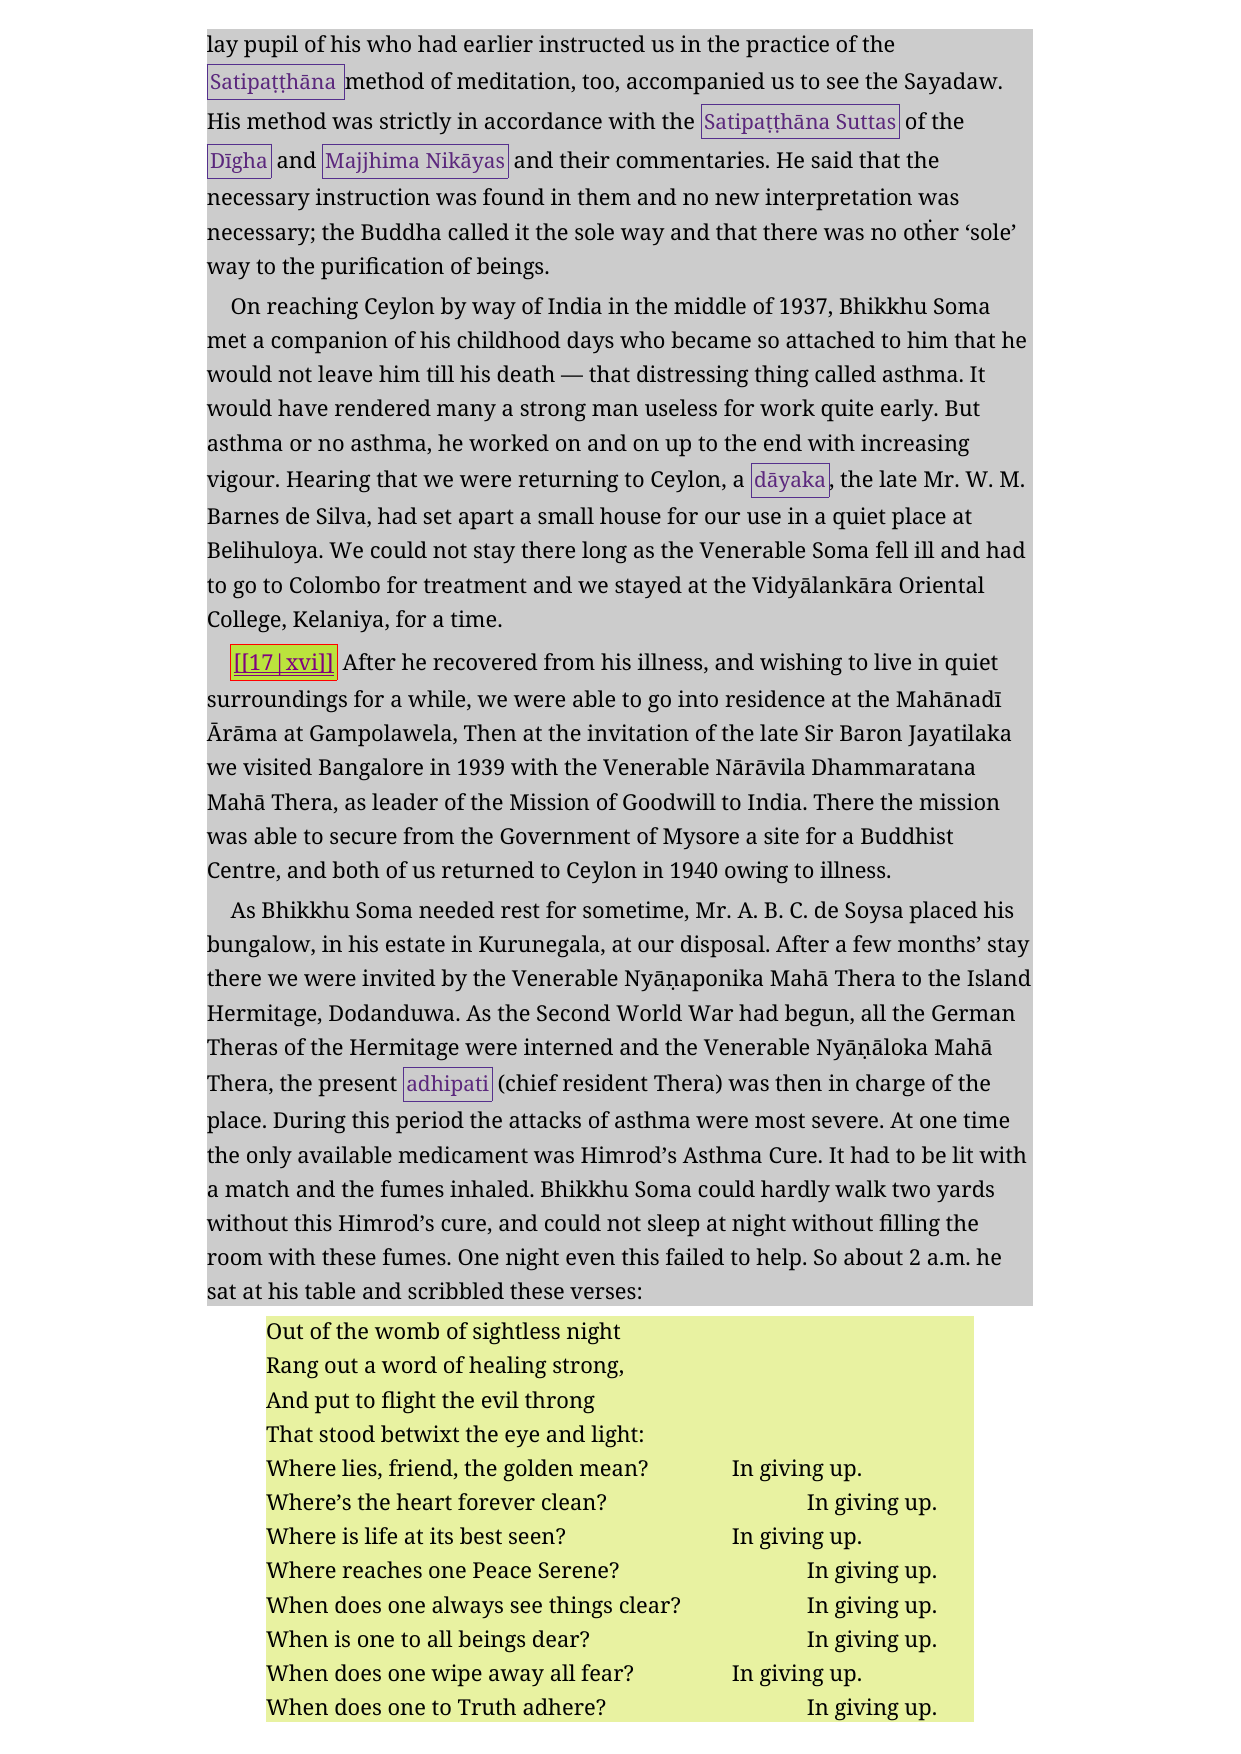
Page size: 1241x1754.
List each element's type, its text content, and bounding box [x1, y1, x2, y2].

text On reaching Ceylon by way of India in the middle of 1937, Bhikkhu Soma met a companion of his childhood days who became so attached to him that he would not leave him till his death — that distressing thing called asthma. It would have rendered many a strong man useless for work quite early. But asthma or no asthma, he worked on and on up to the end with increasing vigour. Hearing that we were returning to Ceylon, a dāyaka, the late Mr. W. M. Barnes de Silva, had set apart a small house for our use in a quiet place at Belihuloya. We could not stay there long as the Venerable Soma fell ill and had to go to Colombo for treatment and we stayed at the Vidyālankāra Oriental College, Kelaniya, for a time. [207, 291, 1033, 633]
text Where lies, friend, the golden mean? In giving up. Where’s the heart forever clean? In giving up. Where is life at its best seen? In giving up. Where reaches one Peace Serene? In giving up. [266, 1453, 974, 1585]
text Out of the womb of sightless night Rang out a word of healing strong, And put to flight the evil throng That stood betwixt the eye and light: [266, 1316, 974, 1449]
text lay pupil of his who had earlier instructed us in the practice of the Satipaṭṭhāna method of meditation, too, accompanied us to see the Sayadaw. His method was strictly in accordance with the Satipaṭṭhāna Suttas of the Dīgha and Majjhima Nikāyas and their commentaries. He said that the necessary instruction was found in them and no new interpretation was necessary; the Buddha called it the sole way and that there was no otḣer ‘sole’ way to the purification of beings. [207, 29, 1033, 281]
text As Bhikkhu Soma needed rest for sometime, Mr. A. B. C. de Soysa placed his bungalow, in his estate in Kurunegala, at our disposal. After a few months’ stay there we were invited by the Venerable Nyāṇaponika Mahā Thera to the Island Hermitage, Dodanduwa. As the Second World War had begun, all the German Theras of the Hermitage were interned and the Venerable Nyāṇāloka Mahā Thera, the present adhipati (chief resident Thera) was then in charge of the place. During this period the attacks of asthma were most severe. At one time the only available medicament was Himrod’s Asthma Cure. It had to be lit with a match and the fumes inhaled. Bhikkhu Soma could hardly walk two yards without this Himrod’s cure, and could not sleep at night without filling the room with these fumes. One night even this failed to help. So about 2 a.m. he sat at his table and scribbled these verses: [207, 895, 1033, 1306]
text When does one always see things clear? In giving up. When is one to all beings dear? In giving up. When does one wipe away all fear? In giving up. When does one to Truth adhere? In giving up. [266, 1590, 974, 1722]
text [[17|xvi]] After he recovered from his illness, and wishing to live in quiet surroundings for a while, we were able to go into residence at the Mahānadī Ārāma at Gampolawela, Then at the invitation of the late Sir Baron Jayatilaka we visited Bangalore in 1939 with the Venerable Nārāvila Dhammaratana Mahā Thera, as leader of the Mission of Goodwill to India. There the mission was able to secure from the Government of Mysore a site for a Buddhist Centre, and both of us returned to Ceylon in 1940 owing to illness. [207, 644, 1033, 885]
